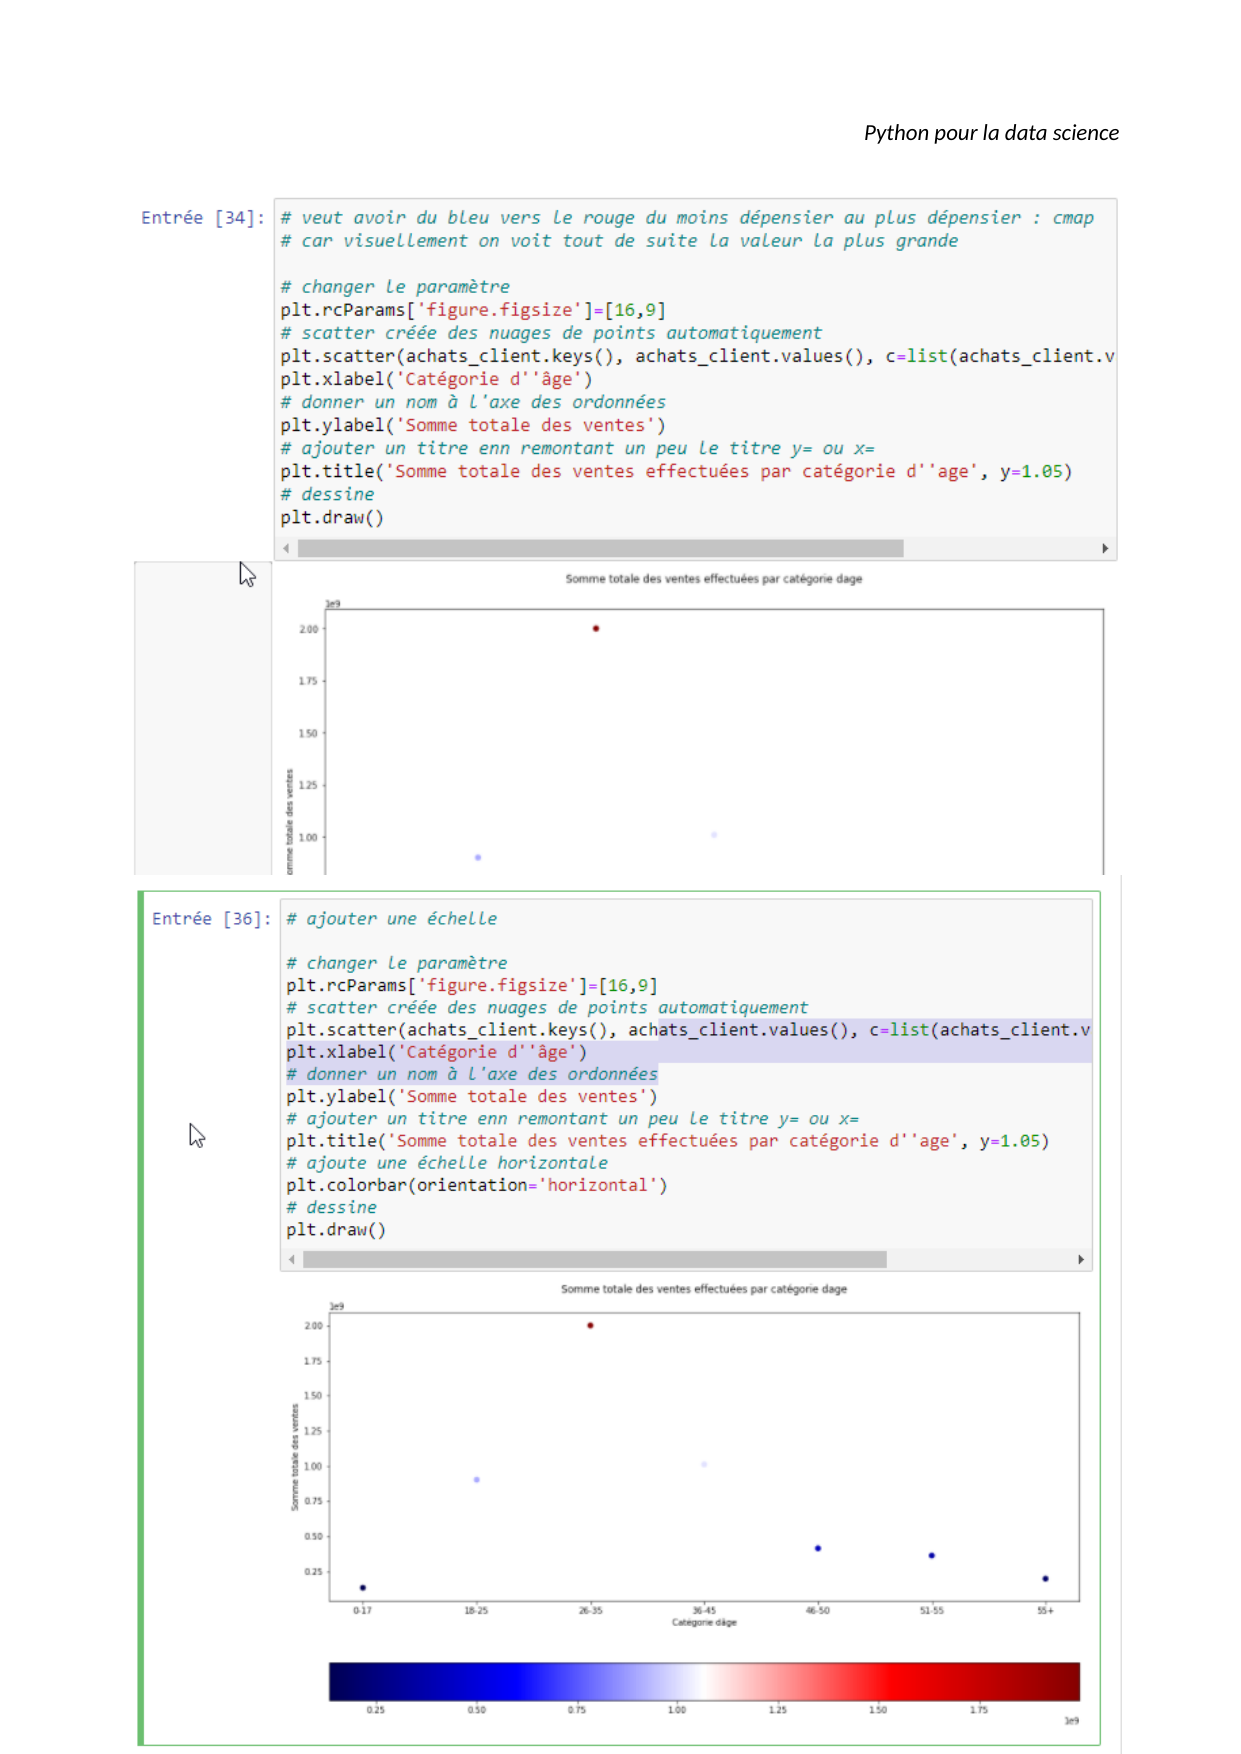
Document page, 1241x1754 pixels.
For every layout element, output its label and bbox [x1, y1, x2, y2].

picture [118, 175, 1122, 1754]
